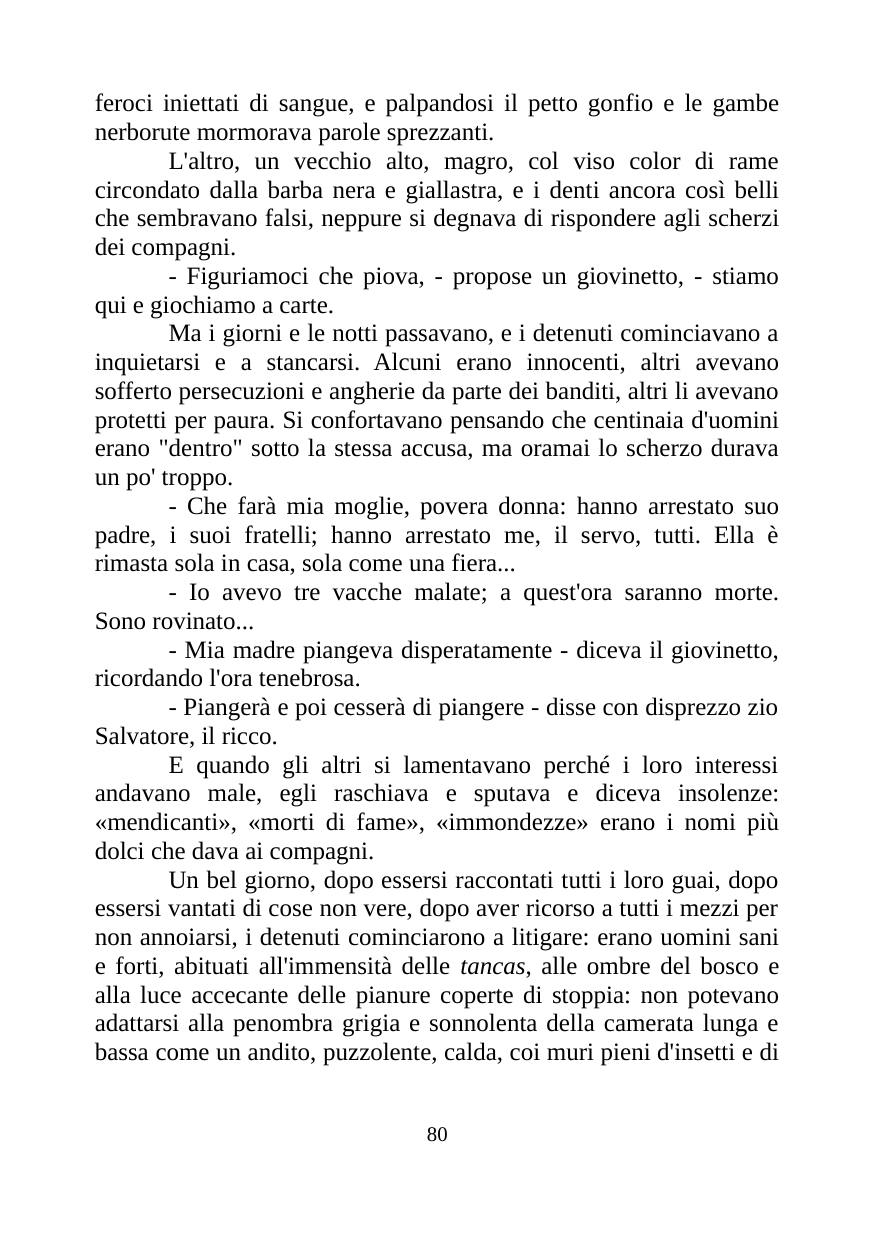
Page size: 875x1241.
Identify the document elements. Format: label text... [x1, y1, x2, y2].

text E quando gli altri si lamentavano perché i loro interessi andavano male, egli raschiava e sputava e diceva insolenze: «mendicanti», «morti di fame», «immondezze» erano i nomi più dolci che dava ai compagni. [94, 750, 779, 865]
text L'altro, un vecchio alto, magro, col viso color di rame circondato dalla barba nera e giallastra, e i denti ancora così belli che sembravano falsi, neppure si degnava di rispondere agli scherzi dei compagni. [94, 146, 779, 261]
text feroci iniettati di sangue, e palpandosi il petto gonfio e le gambe nerborute mormorava parole sprezzanti. [94, 88, 779, 146]
text - Che farà mia moglie, povera donna: hanno arrestato suo padre, i suoi fratelli; hanno arrestato me, il servo, tutti. Ella è rimasta sola in casa, sola come una fiera... [94, 491, 779, 577]
text - Piangerà e poi cesserà di piangere - disse con disprezzo zio Salvatore, il ricco. [94, 692, 779, 750]
text - Mia madre piangeva disperatamente - diceva il giovinetto, ricordando l'ora tenebrosa. [94, 635, 779, 692]
text Un bel giorno, dopo essersi raccontati tutti i loro guai, dopo essersi vantati di cose non vere, dopo aver ricorso a tutti i mezzi per non annoiarsi, i detenuti cominciarono a litigare: erano uomini sani e forti, abituati all'immensità delle tancas, alle ombre del bosco e alla luce accecante delle pianure coperte di stoppia: non potevano adattarsi alla penombra grigia e sonnolenta della camerata lunga e bassa come un andito, puzzolente, calda, coi muri pieni d'insetti e di [94, 865, 779, 1066]
text - Io avevo tre vacche malate; a quest'ora saranno morte. Sono rovinato... [94, 577, 779, 635]
text Ma i giorni e le notti passavano, e i detenuti cominciavano a inquietarsi e a stancarsi. Alcuni erano innocenti, altri avevano sofferto persecuzioni e angherie da parte dei banditi, altri li avevano protetti per paura. Si confortavano pensando che centinaia d'uomini erano "dentro" sotto la stessa accusa, ma oramai lo scherzo durava un po' troppo. [94, 318, 779, 491]
text - Figuriamoci che piova, - propose un giovinetto, - stiamo qui e giochiamo a carte. [94, 261, 779, 318]
